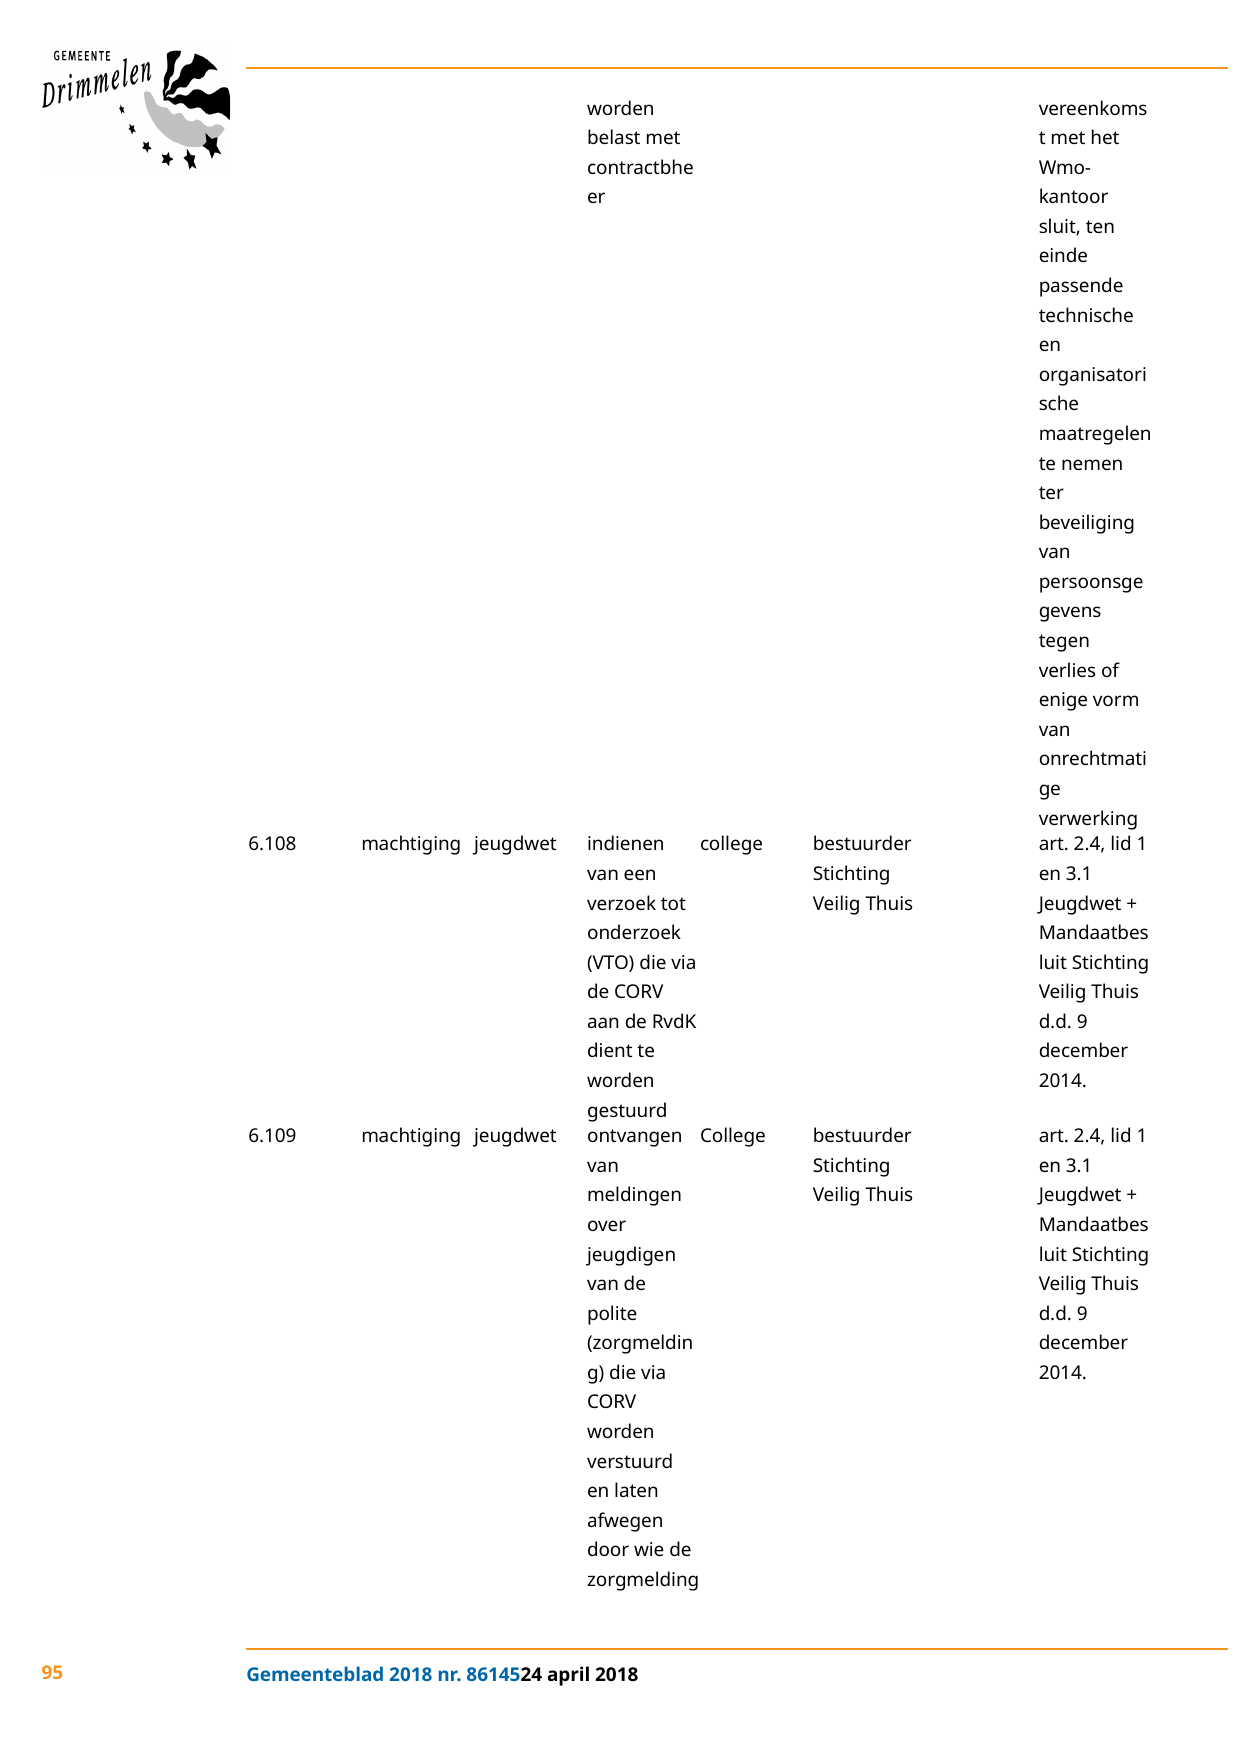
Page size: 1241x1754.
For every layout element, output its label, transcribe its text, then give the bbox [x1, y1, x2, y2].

table_cell bestuurder Stichting Veilig Thuis [813, 831, 926, 1122]
table_cell bestuurder Stichting Veilig Thuis [813, 1123, 926, 1592]
table_cell art. 2.4, lid 1 en 3.1 Jeugdwet + Mandaatbesluit Stichting Veilig Thuis d.d. 9 december 2014. [1039, 831, 1152, 1122]
table_cell art. 2.4, lid 1 en 3.1 Jeugdwet + Mandaatbesluit Stichting Veilig Thuis d.d. 9 december 2014. [1039, 1123, 1152, 1592]
table_cell vereenkomst met het Wmo-kantoor sluit, ten einde passende technische en organisatorische maatregelen te nemen ter beveiliging van persoonsgegevens tegen verlies of enige vorm van onrechtmatige verwerking [1039, 95, 1152, 831]
table_cell [926, 1123, 1038, 1592]
table_cell [926, 831, 1038, 1122]
table_cell [361, 95, 474, 831]
table_cell indienen van een verzoek tot onderzoek (VTO) die via de CORV aan de RvdK dient te worden gestuurd [587, 831, 700, 1122]
table_cell [248, 95, 361, 831]
table_cell college [700, 831, 813, 1122]
table_cell College [700, 1123, 813, 1592]
table_cell jeugdwet [474, 1123, 587, 1592]
picture [41, 47, 231, 172]
table_cell worden belast met contractbheer [587, 95, 700, 831]
table_cell ontvangen van meldingen over jeugdigen van de polite (zorgmelding) die via CORV worden verstuurd en laten afwegen door wie de zorgmelding [587, 1123, 700, 1592]
table_cell [926, 95, 1038, 831]
table_cell machtiging [361, 1123, 474, 1592]
table_cell [700, 95, 813, 831]
table_cell [474, 95, 587, 831]
table_cell [813, 95, 926, 831]
table_cell machtiging [361, 831, 474, 1122]
table_cell jeugdwet [474, 831, 587, 1122]
table_cell 6.109 [248, 1123, 361, 1592]
table_cell 6.108 [248, 831, 361, 1122]
